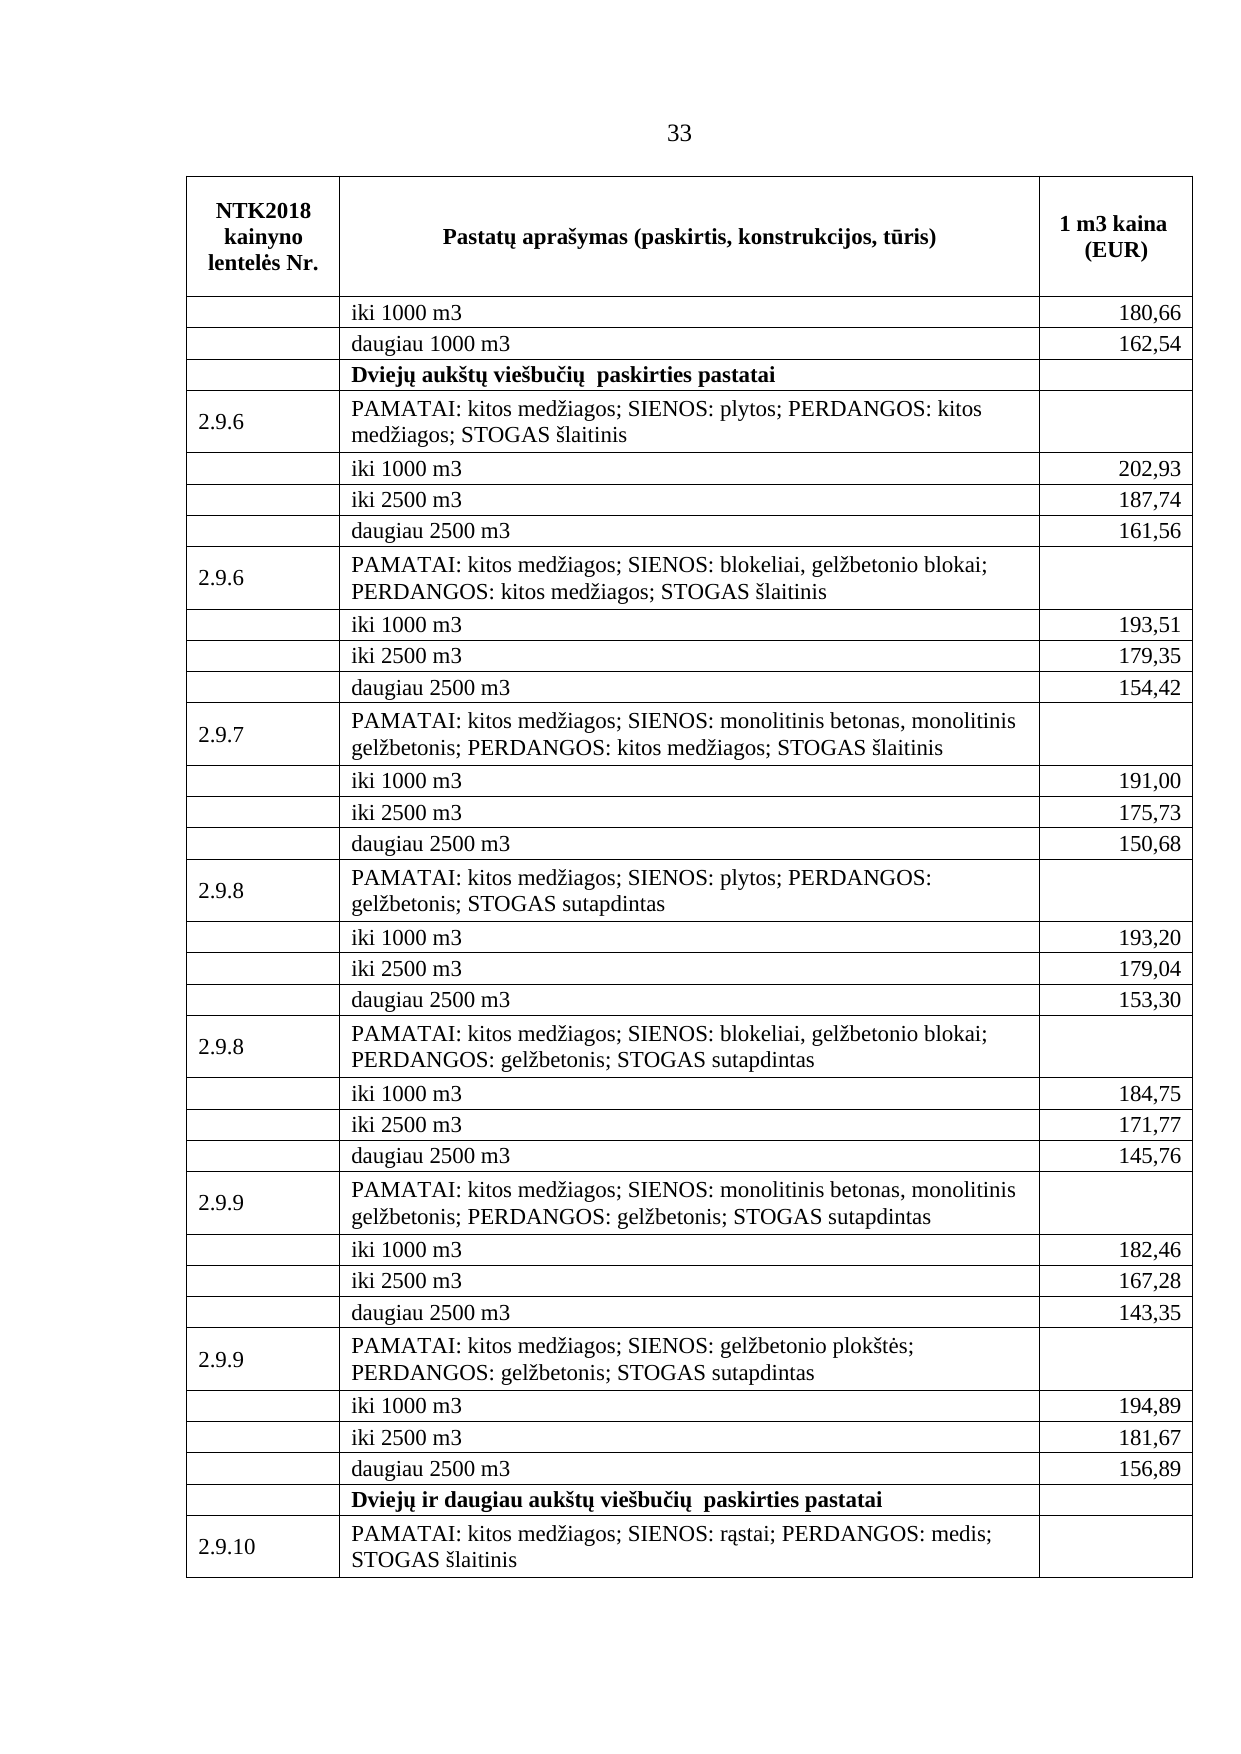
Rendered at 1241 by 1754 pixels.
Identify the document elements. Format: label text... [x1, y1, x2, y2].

table_cell 191,00 [1040, 766, 1192, 796]
table_cell iki 1000 m3 [340, 297, 1039, 327]
table_cell 145,76 [1040, 1141, 1192, 1171]
table_cell PAMATAI: kitos medžiagos; SIENOS: gelžbetonio plokštės; PERDANGOS: gelžbetonis; STOGAS sutapdintas [340, 1328, 1039, 1390]
table_cell 2.9.7 [187, 703, 339, 765]
table_cell iki 2500 m3 [340, 485, 1039, 515]
table_cell [187, 1485, 339, 1515]
table_cell [187, 922, 339, 952]
table_cell iki 1000 m3 [340, 922, 1039, 952]
table_cell PAMATAI: kitos medžiagos; SIENOS: blokeliai, gelžbetonio blokai; PERDANGOS: gelžbetonis; STOGAS sutapdintas [340, 1016, 1039, 1077]
table_cell 150,68 [1040, 828, 1192, 858]
table_cell [187, 1453, 339, 1483]
table_cell [187, 297, 339, 327]
table_cell [187, 1141, 339, 1171]
table_cell 2.9.10 [187, 1516, 339, 1577]
table_cell iki 2500 m3 [340, 1422, 1039, 1452]
table_cell PAMATAI: kitos medžiagos; SIENOS: monolitinis betonas, monolitinis gelžbetonis; PERDANGOS: kitos medžiagos; STOGAS šlaitinis [340, 703, 1039, 765]
table_cell [187, 1110, 339, 1140]
table_cell 184,75 [1040, 1078, 1192, 1108]
table_cell [187, 1297, 339, 1327]
table_cell [187, 828, 339, 858]
table_cell PAMATAI: kitos medžiagos; SIENOS: plytos; PERDANGOS: kitos medžiagos; STOGAS šlaitinis [340, 391, 1039, 452]
table_cell Dviejų aukštų viešbučių paskirties pastatai [340, 360, 1039, 390]
table_cell [1040, 860, 1192, 921]
table_header 1 m3 kaina (EUR) [1040, 177, 1192, 296]
table_cell 156,89 [1040, 1453, 1192, 1483]
table_cell 2.9.8 [187, 1016, 339, 1077]
table_cell 153,30 [1040, 985, 1192, 1015]
table_cell [187, 1391, 339, 1421]
table_cell 2.9.6 [187, 547, 339, 608]
table_cell [1040, 547, 1192, 608]
table_cell daugiau 2500 m3 [340, 1141, 1039, 1171]
table_cell 187,74 [1040, 485, 1192, 515]
table_cell iki 2500 m3 [340, 641, 1039, 671]
table_cell 171,77 [1040, 1110, 1192, 1140]
table_cell [1040, 1485, 1192, 1515]
table_cell [187, 797, 339, 827]
table_cell [187, 485, 339, 515]
table_cell iki 1000 m3 [340, 1078, 1039, 1108]
table_cell PAMATAI: kitos medžiagos; SIENOS: blokeliai, gelžbetonio blokai; PERDANGOS: kitos medžiagos; STOGAS šlaitinis [340, 547, 1039, 608]
table_header NTK2018 kainyno lentelės Nr. [187, 177, 339, 296]
table_cell 180,66 [1040, 297, 1192, 327]
table_cell [187, 610, 339, 640]
table_cell 161,56 [1040, 516, 1192, 546]
table_cell 194,89 [1040, 1391, 1192, 1421]
table_cell daugiau 2500 m3 [340, 672, 1039, 702]
table_cell [187, 1422, 339, 1452]
table_cell iki 1000 m3 [340, 1235, 1039, 1265]
table_cell iki 2500 m3 [340, 1266, 1039, 1296]
table_cell [1040, 1016, 1192, 1077]
table_cell [1040, 360, 1192, 390]
table_cell iki 1000 m3 [340, 453, 1039, 483]
table_header Pastatų aprašymas (paskirtis, konstrukcijos, tūris) [340, 177, 1039, 296]
table_cell 193,20 [1040, 922, 1192, 952]
table_cell [1040, 703, 1192, 765]
table_cell 179,04 [1040, 953, 1192, 983]
table_cell 181,67 [1040, 1422, 1192, 1452]
table_cell [187, 672, 339, 702]
table_cell [187, 1078, 339, 1108]
table_cell [187, 641, 339, 671]
table_cell [187, 516, 339, 546]
table_cell iki 1000 m3 [340, 766, 1039, 796]
table_cell iki 2500 m3 [340, 1110, 1039, 1140]
table_cell [187, 360, 339, 390]
table_cell 202,93 [1040, 453, 1192, 483]
table_cell 2.9.8 [187, 860, 339, 921]
table_cell PAMATAI: kitos medžiagos; SIENOS: rąstai; PERDANGOS: medis; STOGAS šlaitinis [340, 1516, 1039, 1577]
table_cell 2.9.9 [187, 1172, 339, 1233]
table_cell 193,51 [1040, 610, 1192, 640]
table_cell [187, 766, 339, 796]
table_cell daugiau 2500 m3 [340, 1297, 1039, 1327]
table_cell 154,42 [1040, 672, 1192, 702]
table_cell iki 1000 m3 [340, 1391, 1039, 1421]
table_cell iki 2500 m3 [340, 797, 1039, 827]
table_cell [187, 1235, 339, 1265]
table_cell daugiau 1000 m3 [340, 328, 1039, 358]
table_cell [1040, 1328, 1192, 1390]
table_cell 2.9.9 [187, 1328, 339, 1390]
table_cell [187, 953, 339, 983]
table_cell 162,54 [1040, 328, 1192, 358]
table_cell Dviejų ir daugiau aukštų viešbučių paskirties pastatai [340, 1485, 1039, 1515]
table_cell daugiau 2500 m3 [340, 516, 1039, 546]
table_cell [1040, 391, 1192, 452]
table_cell 2.9.6 [187, 391, 339, 452]
table_cell 175,73 [1040, 797, 1192, 827]
table_cell [187, 453, 339, 483]
table_cell iki 1000 m3 [340, 610, 1039, 640]
table_cell PAMATAI: kitos medžiagos; SIENOS: plytos; PERDANGOS: gelžbetonis; STOGAS sutapdintas [340, 860, 1039, 921]
table_cell [1040, 1172, 1192, 1233]
table_cell iki 2500 m3 [340, 953, 1039, 983]
table_cell [187, 328, 339, 358]
table_cell 179,35 [1040, 641, 1192, 671]
table_cell [187, 1266, 339, 1296]
table_cell daugiau 2500 m3 [340, 828, 1039, 858]
table_cell [187, 985, 339, 1015]
table_cell 143,35 [1040, 1297, 1192, 1327]
table_cell 182,46 [1040, 1235, 1192, 1265]
table_cell 167,28 [1040, 1266, 1192, 1296]
table_cell daugiau 2500 m3 [340, 985, 1039, 1015]
table_cell [1040, 1516, 1192, 1577]
table_cell PAMATAI: kitos medžiagos; SIENOS: monolitinis betonas, monolitinis gelžbetonis; PERDANGOS: gelžbetonis; STOGAS sutapdintas [340, 1172, 1039, 1233]
table_cell daugiau 2500 m3 [340, 1453, 1039, 1483]
